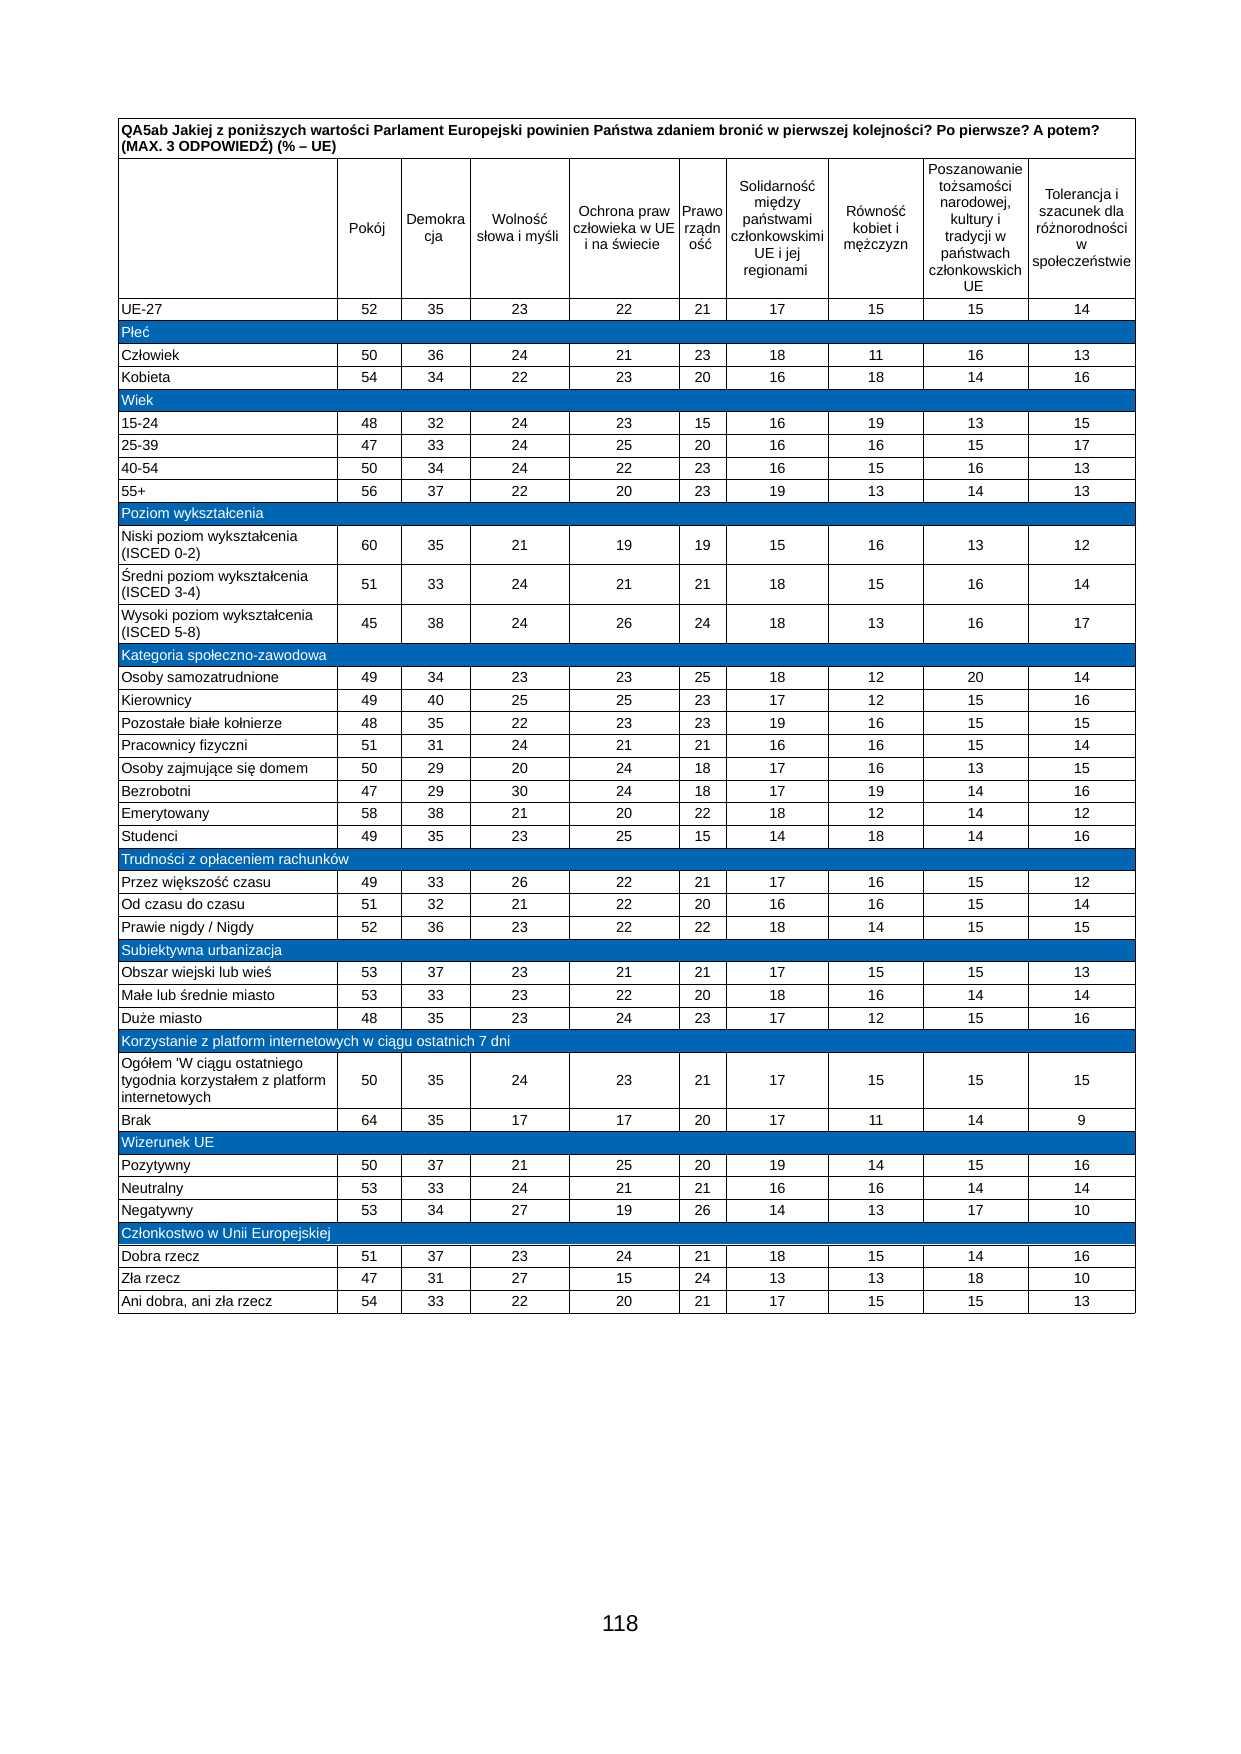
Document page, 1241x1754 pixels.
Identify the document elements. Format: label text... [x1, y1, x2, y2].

table_cell 22 [471, 712, 569, 734]
table_cell 19 [680, 526, 726, 564]
table_cell 20 [680, 367, 726, 388]
table_cell 21 [680, 1053, 726, 1108]
table_cell 16 [727, 894, 828, 916]
table_cell 33 [402, 871, 470, 893]
table_cell 18 [680, 781, 726, 802]
table_cell 23 [471, 1246, 569, 1267]
table_cell 24 [680, 605, 726, 643]
table_cell Negatywny [119, 1200, 337, 1222]
table_cell 53 [338, 1200, 401, 1222]
table_cell 14 [1029, 894, 1135, 916]
table_cell 20 [570, 1291, 679, 1313]
table_cell 18 [727, 667, 828, 689]
table_cell 16 [924, 344, 1028, 366]
table_cell 34 [402, 1200, 470, 1222]
table_cell 23 [570, 667, 679, 689]
table_cell 24 [471, 1053, 569, 1108]
table_cell 25 [570, 690, 679, 711]
table_cell 52 [338, 299, 401, 320]
table_cell 15 [924, 299, 1028, 320]
table_cell 14 [924, 803, 1028, 825]
table_cell 23 [471, 826, 569, 848]
table_cell 20 [924, 667, 1028, 689]
table_cell 18 [829, 826, 923, 848]
table_cell 19 [570, 526, 679, 564]
table_cell 13 [829, 480, 923, 502]
table_cell 25-39 [119, 435, 337, 457]
table_cell 15 [924, 690, 1028, 711]
table_cell 50 [338, 1155, 401, 1176]
table_cell Obszar wiejski lub wieś [119, 962, 337, 984]
table_cell 13 [1029, 458, 1135, 479]
table_cell Przez większość czasu [119, 871, 337, 893]
table_cell 23 [570, 1053, 679, 1108]
table_cell 24 [471, 458, 569, 479]
table_cell 16 [727, 1177, 828, 1199]
table_cell 21 [471, 526, 569, 564]
table_cell Bezrobotni [119, 781, 337, 802]
table_cell 16 [1029, 1246, 1135, 1267]
table_cell Wizerunek UE [119, 1132, 1135, 1154]
table_cell Prawie nigdy / Nigdy [119, 917, 337, 938]
table_cell 20 [471, 758, 569, 779]
table_cell 25 [570, 435, 679, 457]
table_cell 33 [402, 1177, 470, 1199]
table_cell 51 [338, 1246, 401, 1267]
table_cell 58 [338, 803, 401, 825]
table_cell 20 [570, 803, 679, 825]
table_cell 49 [338, 690, 401, 711]
table_cell Poszanowanie tożsamości narodowej, kultury i tradycji w państwach członkowskich UE [924, 159, 1028, 298]
table_cell 18 [727, 565, 828, 604]
table_cell 23 [680, 480, 726, 502]
table_cell Brak [119, 1109, 337, 1131]
table_cell 23 [570, 412, 679, 434]
table_cell Pozytywny [119, 1155, 337, 1176]
table_cell 16 [829, 1177, 923, 1199]
table_cell 23 [680, 712, 726, 734]
table_cell 13 [727, 1268, 828, 1290]
table_cell 16 [829, 712, 923, 734]
table_cell 18 [727, 803, 828, 825]
table_cell 25 [680, 667, 726, 689]
table_cell 20 [680, 894, 726, 916]
table_cell 15 [924, 712, 1028, 734]
table_cell 17 [727, 690, 828, 711]
table_cell 17 [727, 1053, 828, 1108]
table_cell 21 [570, 962, 679, 984]
table_cell 53 [338, 985, 401, 1007]
table_cell 47 [338, 435, 401, 457]
table_cell 35 [402, 826, 470, 848]
table_cell 33 [402, 1291, 470, 1313]
table_cell 14 [727, 826, 828, 848]
table_cell 20 [680, 985, 726, 1007]
table_cell 15 [924, 435, 1028, 457]
table_cell 16 [1029, 1155, 1135, 1176]
table_cell 15 [924, 1291, 1028, 1313]
table_cell 16 [829, 985, 923, 1007]
table_cell 24 [471, 565, 569, 604]
table_cell Ogółem 'W ciągu ostatniego tygodnia korzystałem z platform internetowych [119, 1053, 337, 1108]
table_cell 22 [471, 480, 569, 502]
table_cell 22 [471, 367, 569, 388]
table_cell 50 [338, 458, 401, 479]
table_cell 50 [338, 344, 401, 366]
table_cell 15 [1029, 758, 1135, 779]
table_cell 10 [1029, 1268, 1135, 1290]
table_cell 23 [680, 1008, 726, 1029]
table_cell Neutralny [119, 1177, 337, 1199]
table_cell 51 [338, 565, 401, 604]
table_cell 17 [1029, 605, 1135, 643]
table_cell Poziom wykształcenia [119, 503, 1135, 525]
table_cell 18 [727, 1246, 828, 1267]
table_cell Subiektywna urbanizacja [119, 940, 1135, 961]
table_cell Wiek [119, 390, 1135, 411]
table_cell 15 [727, 526, 828, 564]
table_cell Osoby samozatrudnione [119, 667, 337, 689]
table_cell 15 [924, 962, 1028, 984]
table_cell 16 [727, 735, 828, 757]
table_cell 24 [471, 735, 569, 757]
table_cell 19 [829, 412, 923, 434]
table_cell Tolerancja i szacunek dla różnorodności w społeczeństwie [1029, 159, 1135, 298]
table_cell 16 [924, 605, 1028, 643]
table_cell 51 [338, 735, 401, 757]
table_cell 15 [829, 458, 923, 479]
table_cell 53 [338, 962, 401, 984]
table_cell 40 [402, 690, 470, 711]
table_cell 21 [680, 299, 726, 320]
table_cell 25 [471, 690, 569, 711]
table_cell 20 [680, 1155, 726, 1176]
table_cell 16 [727, 435, 828, 457]
table_cell 17 [727, 1109, 828, 1131]
table_cell 20 [680, 435, 726, 457]
table_cell 37 [402, 480, 470, 502]
table_cell 45 [338, 605, 401, 643]
table_cell 24 [570, 781, 679, 802]
table_cell 14 [1029, 735, 1135, 757]
table_cell 17 [727, 962, 828, 984]
table_cell 12 [1029, 526, 1135, 564]
table_cell 49 [338, 871, 401, 893]
table_cell 16 [1029, 1008, 1135, 1029]
table_cell 31 [402, 1268, 470, 1290]
table_cell Ochrona praw człowieka w UE i na świecie [570, 159, 679, 298]
table_cell 32 [402, 894, 470, 916]
table_cell 32 [402, 412, 470, 434]
table_cell 33 [402, 435, 470, 457]
table_cell 17 [727, 871, 828, 893]
table_cell 16 [829, 735, 923, 757]
table_cell 21 [680, 1291, 726, 1313]
table_cell Równość kobiet i mężczyzn [829, 159, 923, 298]
table_cell 16 [1029, 826, 1135, 848]
table_cell 13 [1029, 480, 1135, 502]
table_cell 21 [680, 1246, 726, 1267]
table_cell 24 [471, 435, 569, 457]
table_cell 15 [829, 1246, 923, 1267]
table_cell 33 [402, 985, 470, 1007]
table_cell 14 [924, 367, 1028, 388]
table_cell 16 [727, 412, 828, 434]
table_cell 24 [471, 1177, 569, 1199]
table_cell Członkostwo w Unii Europejskiej [119, 1223, 1135, 1244]
table_cell 48 [338, 712, 401, 734]
table_cell 12 [1029, 871, 1135, 893]
table_cell Osoby zajmujące się domem [119, 758, 337, 779]
table_cell 14 [924, 781, 1028, 802]
table_cell 15 [1029, 712, 1135, 734]
table_cell 14 [727, 1200, 828, 1222]
table_cell 24 [471, 412, 569, 434]
table_cell 22 [570, 871, 679, 893]
table_cell Kobieta [119, 367, 337, 388]
table_cell 24 [680, 1268, 726, 1290]
table_cell 17 [727, 781, 828, 802]
table_cell 13 [924, 758, 1028, 779]
table_cell 15 [924, 917, 1028, 938]
table_cell 14 [1029, 667, 1135, 689]
table_cell 23 [680, 458, 726, 479]
table_cell 13 [1029, 962, 1135, 984]
table_cell 35 [402, 1053, 470, 1108]
table_cell 51 [338, 894, 401, 916]
table_cell 64 [338, 1109, 401, 1131]
table_cell 34 [402, 458, 470, 479]
table_cell 12 [829, 690, 923, 711]
table_cell 23 [471, 917, 569, 938]
table_cell Pracownicy fizyczni [119, 735, 337, 757]
table_cell 22 [570, 894, 679, 916]
table_cell 22 [471, 1291, 569, 1313]
table_cell 21 [570, 1177, 679, 1199]
table_cell 10 [1029, 1200, 1135, 1222]
table_cell 34 [402, 667, 470, 689]
table_cell 21 [570, 344, 679, 366]
table_cell 11 [829, 1109, 923, 1131]
table_cell 17 [1029, 435, 1135, 457]
table_cell 15 [924, 1053, 1028, 1108]
table_cell 53 [338, 1177, 401, 1199]
table_cell 37 [402, 1246, 470, 1267]
table_cell 15 [829, 565, 923, 604]
table_cell 23 [680, 690, 726, 711]
table_cell 23 [471, 985, 569, 1007]
table_cell 26 [570, 605, 679, 643]
table_cell Korzystanie z platform internetowych w ciągu ostatnich 7 dni [119, 1030, 1135, 1052]
table_cell 23 [570, 367, 679, 388]
table_cell 37 [402, 962, 470, 984]
table_cell 16 [1029, 690, 1135, 711]
table_cell 14 [924, 480, 1028, 502]
table_cell 14 [924, 1177, 1028, 1199]
table_cell 15 [829, 299, 923, 320]
table_cell 16 [1029, 781, 1135, 802]
table_cell Praworządność [680, 159, 726, 298]
table_cell 35 [402, 1008, 470, 1029]
table_cell 22 [570, 917, 679, 938]
table_cell 21 [680, 871, 726, 893]
table_cell Od czasu do czasu [119, 894, 337, 916]
table_cell 50 [338, 758, 401, 779]
table_cell 21 [680, 1177, 726, 1199]
table_cell 16 [1029, 367, 1135, 388]
table_cell 17 [727, 299, 828, 320]
table_cell 23 [471, 667, 569, 689]
table_cell Średni poziom wykształcenia (ISCED 3-4) [119, 565, 337, 604]
table_cell 18 [727, 917, 828, 938]
table_cell 13 [829, 1268, 923, 1290]
table_cell 14 [924, 1246, 1028, 1267]
table_cell 15 [924, 894, 1028, 916]
table_cell 20 [680, 1109, 726, 1131]
table_cell 35 [402, 1109, 470, 1131]
table_cell 18 [727, 605, 828, 643]
table_cell 29 [402, 781, 470, 802]
table_cell 24 [570, 1008, 679, 1029]
table_cell Człowiek [119, 344, 337, 366]
table_cell 14 [924, 985, 1028, 1007]
table_cell Kierownicy [119, 690, 337, 711]
table_cell 16 [829, 758, 923, 779]
table_cell 48 [338, 412, 401, 434]
table_cell 31 [402, 735, 470, 757]
table_cell 23 [570, 712, 679, 734]
table_cell 21 [570, 565, 679, 604]
table_cell 15 [570, 1268, 679, 1290]
table_cell 13 [924, 412, 1028, 434]
table_cell 16 [829, 526, 923, 564]
table_cell Emerytowany [119, 803, 337, 825]
table_cell 20 [570, 480, 679, 502]
table_cell 9 [1029, 1109, 1135, 1131]
table_cell Solidarność między państwami członkowskimi UE i jej regionami [727, 159, 828, 298]
table_cell 13 [1029, 344, 1135, 366]
table_cell 24 [471, 605, 569, 643]
table_cell 54 [338, 1291, 401, 1313]
table_cell 35 [402, 712, 470, 734]
table_cell 25 [570, 1155, 679, 1176]
table_cell 14 [1029, 299, 1135, 320]
table_cell Zła rzecz [119, 1268, 337, 1290]
table_cell 18 [924, 1268, 1028, 1290]
table_cell 22 [680, 917, 726, 938]
table_cell 19 [570, 1200, 679, 1222]
table_cell 21 [680, 735, 726, 757]
table_cell 14 [1029, 985, 1135, 1007]
table_cell Kategoria społeczno-zawodowa [119, 644, 1135, 666]
table_cell 13 [1029, 1291, 1135, 1313]
table_cell 24 [570, 1246, 679, 1267]
table_cell 16 [829, 871, 923, 893]
table_cell 14 [1029, 565, 1135, 604]
table_cell 17 [727, 1008, 828, 1029]
table_cell 23 [680, 344, 726, 366]
table_cell Małe lub średnie miasto [119, 985, 337, 1007]
table_cell 38 [402, 803, 470, 825]
table_cell 21 [471, 1155, 569, 1176]
table_cell 15 [829, 1291, 923, 1313]
table_cell 12 [829, 667, 923, 689]
table_cell 25 [570, 826, 679, 848]
table_cell 17 [570, 1109, 679, 1131]
table_cell Studenci [119, 826, 337, 848]
table_cell 37 [402, 1155, 470, 1176]
table_cell 40-54 [119, 458, 337, 479]
table_cell Demokracja [402, 159, 470, 298]
table_cell 33 [402, 565, 470, 604]
table_cell 22 [570, 299, 679, 320]
table_cell 16 [727, 367, 828, 388]
table_cell Wolność słowa i myśli [471, 159, 569, 298]
table_cell 19 [727, 1155, 828, 1176]
table_cell 24 [570, 758, 679, 779]
table_cell 23 [471, 299, 569, 320]
table_cell 17 [471, 1109, 569, 1131]
table_cell 36 [402, 917, 470, 938]
table_cell 23 [471, 962, 569, 984]
table_cell 19 [727, 480, 828, 502]
table_cell 17 [727, 758, 828, 779]
table_cell 12 [1029, 803, 1135, 825]
table_cell [119, 159, 337, 298]
table_cell 24 [471, 344, 569, 366]
table_cell 35 [402, 299, 470, 320]
table_cell Dobra rzecz [119, 1246, 337, 1267]
table_cell 15 [1029, 412, 1135, 434]
table_header QA5ab Jakiej z poniższych wartości Parlament Europejski powinien Państwa zdaniem bronić w pierwszej kolejności? Po pierwsze? A potem? (MAX. 3 ODPOWIEDŹ) (% – UE) [119, 119, 1135, 158]
table_cell 13 [829, 1200, 923, 1222]
table_cell 22 [570, 985, 679, 1007]
table_cell 22 [570, 458, 679, 479]
table_cell 19 [727, 712, 828, 734]
table_cell 13 [924, 526, 1028, 564]
table_cell 14 [924, 826, 1028, 848]
table_cell 16 [924, 565, 1028, 604]
table_cell 16 [829, 894, 923, 916]
table_cell 17 [727, 1291, 828, 1313]
table_cell 18 [727, 344, 828, 366]
table_cell 21 [471, 803, 569, 825]
table_cell Ani dobra, ani zła rzecz [119, 1291, 337, 1313]
table_cell 38 [402, 605, 470, 643]
table_cell Trudności z opłaceniem rachunków [119, 849, 1135, 870]
table_cell 15 [924, 871, 1028, 893]
table_cell 21 [680, 565, 726, 604]
table_cell 15 [829, 962, 923, 984]
table_cell 11 [829, 344, 923, 366]
table_cell Pozostałe białe kołnierze [119, 712, 337, 734]
table_cell 26 [471, 871, 569, 893]
table_cell 52 [338, 917, 401, 938]
table_cell 16 [727, 458, 828, 479]
table_cell 14 [829, 1155, 923, 1176]
table_cell Płeć [119, 321, 1135, 343]
table_cell 22 [680, 803, 726, 825]
table_cell 14 [924, 1109, 1028, 1131]
table_cell 18 [829, 367, 923, 388]
table_cell Niski poziom wykształcenia (ISCED 0-2) [119, 526, 337, 564]
table_cell 30 [471, 781, 569, 802]
table_cell 15 [829, 1053, 923, 1108]
table_cell 21 [471, 894, 569, 916]
table_cell 21 [680, 962, 726, 984]
table_cell 56 [338, 480, 401, 502]
table_cell 16 [924, 458, 1028, 479]
table_cell 54 [338, 367, 401, 388]
table_cell 18 [727, 985, 828, 1007]
table_cell 29 [402, 758, 470, 779]
table_cell 34 [402, 367, 470, 388]
table_cell 15 [924, 1008, 1028, 1029]
table_cell 21 [570, 735, 679, 757]
table_cell 15-24 [119, 412, 337, 434]
table_cell 23 [471, 1008, 569, 1029]
table_cell Wysoki poziom wykształcenia (ISCED 5-8) [119, 605, 337, 643]
table_cell 13 [829, 605, 923, 643]
table_cell 47 [338, 781, 401, 802]
table_cell Duże miasto [119, 1008, 337, 1029]
table_cell 14 [1029, 1177, 1135, 1199]
table_cell 14 [829, 917, 923, 938]
table_cell 12 [829, 803, 923, 825]
table_cell 27 [471, 1268, 569, 1290]
table_cell 17 [924, 1200, 1028, 1222]
table_cell 15 [924, 1155, 1028, 1176]
table_cell 55+ [119, 480, 337, 502]
table_cell 12 [829, 1008, 923, 1029]
table_cell 48 [338, 1008, 401, 1029]
table_cell 15 [1029, 1053, 1135, 1108]
table_cell 16 [829, 435, 923, 457]
table_cell 19 [829, 781, 923, 802]
table_cell 49 [338, 826, 401, 848]
table_cell 15 [680, 412, 726, 434]
table_cell 47 [338, 1268, 401, 1290]
table_cell 26 [680, 1200, 726, 1222]
table_cell 35 [402, 526, 470, 564]
table_cell 15 [1029, 917, 1135, 938]
table_cell 36 [402, 344, 470, 366]
table_cell 15 [924, 735, 1028, 757]
table_cell 15 [680, 826, 726, 848]
table_cell UE-27 [119, 299, 337, 320]
table_cell 49 [338, 667, 401, 689]
table_cell 18 [680, 758, 726, 779]
table_cell 60 [338, 526, 401, 564]
table_cell 27 [471, 1200, 569, 1222]
table_cell 50 [338, 1053, 401, 1108]
table_cell Pokój [338, 159, 401, 298]
